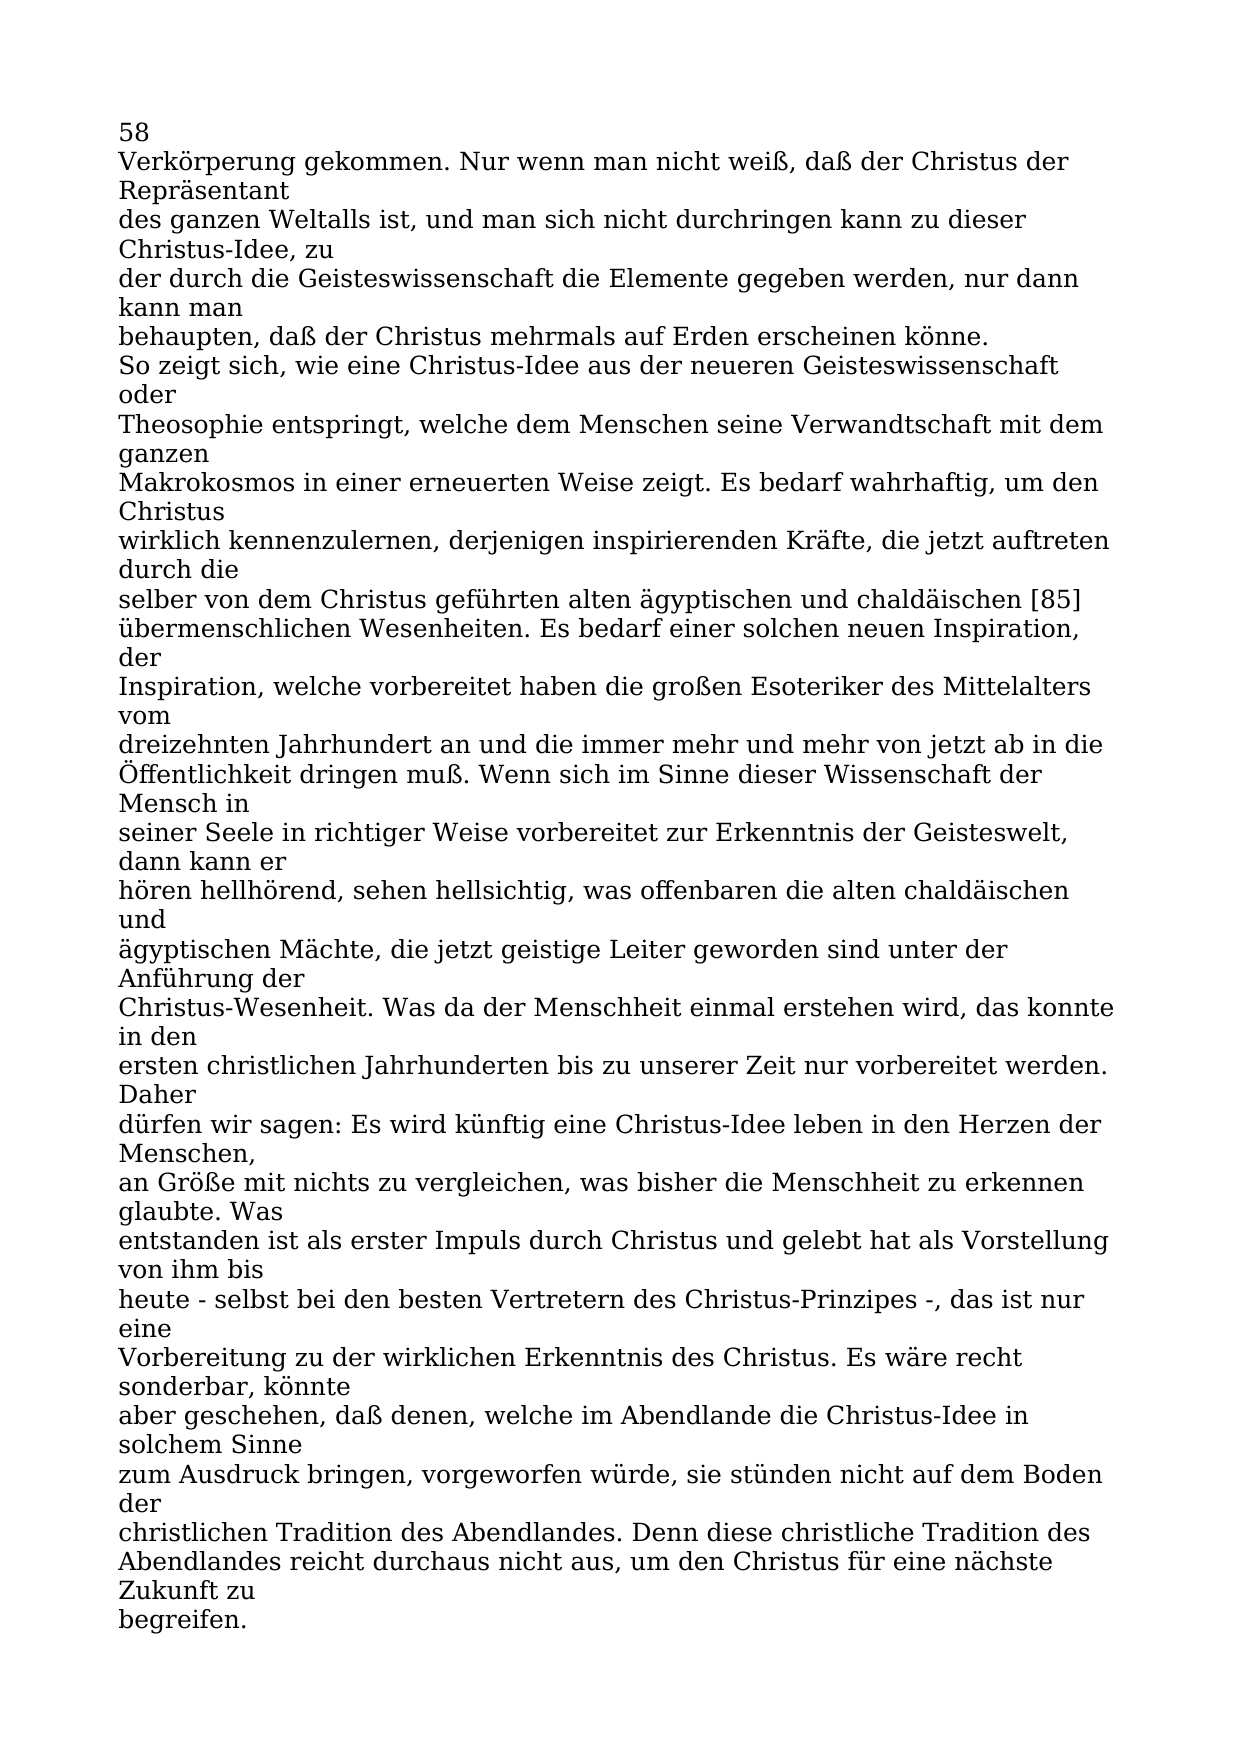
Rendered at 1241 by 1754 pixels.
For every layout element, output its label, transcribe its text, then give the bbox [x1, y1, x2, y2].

text Abendlandes reicht durchaus nicht aus, um den Christus für eine nächste Zukunft zu [118, 1547, 1122, 1606]
text behaupten, daß der Christus mehrmals auf Erden erscheinen könne. [118, 322, 1122, 351]
text So zeigt sich, wie eine Christus-Idee aus der neueren Geisteswissenschaft oder [118, 351, 1122, 410]
text aber geschehen, daß denen, welche im Abendlande die Christus-Idee in solchem Sinne [118, 1401, 1122, 1460]
text Christus-Wesenheit. Was da der Menschheit einmal erstehen wird, das konnte in den [118, 993, 1122, 1051]
text Vorbereitung zu der wirklichen Erkenntnis des Christus. Es wäre recht sonderbar, könnte [118, 1343, 1122, 1401]
text hören hellhörend, sehen hellsichtig, was offenbaren die alten chaldäischen und [118, 876, 1122, 935]
text 58 [118, 118, 1122, 147]
text zum Ausdruck bringen, vorgeworfen würde, sie stünden nicht auf dem Boden der [118, 1460, 1122, 1518]
text heute - selbst bei den besten Vertretern des Christus-Prinzipes -, das ist nur eine [118, 1285, 1122, 1343]
text begreifen. [118, 1606, 1122, 1635]
text Inspiration, welche vorbereitet haben die großen Esoteriker des Mittelalters vom [118, 672, 1122, 731]
text dürfen wir sagen: Es wird künftig eine Christus-Idee leben in den Herzen der Menschen, [118, 1110, 1122, 1168]
text der durch die Geisteswissenschaft die Elemente gegeben werden, nur dann kann man [118, 264, 1122, 322]
text dreizehnten Jahrhundert an und die immer mehr und mehr von jetzt ab in die [118, 731, 1122, 760]
text Verkörperung gekommen. Nur wenn man nicht weiß, daß der Christus der Repräsentant [118, 147, 1122, 206]
text wirklich kennenzulernen, derjenigen inspirierenden Kräfte, die jetzt auftreten durch die [118, 526, 1122, 585]
text ägyptischen Mächte, die jetzt geistige Leiter geworden sind unter der Anführung der [118, 935, 1122, 993]
text Theosophie entspringt, welche dem Menschen seine Verwandtschaft mit dem ganzen [118, 410, 1122, 468]
text übermenschlichen Wesenheiten. Es bedarf einer solchen neuen Inspiration, der [118, 614, 1122, 672]
text christlichen Tradition des Abendlandes. Denn diese christliche Tradition des [118, 1518, 1122, 1547]
text an Größe mit nichts zu vergleichen, was bisher die Menschheit zu erkennen glaubte. Was [118, 1168, 1122, 1226]
text Makrokosmos in einer erneuerten Weise zeigt. Es bedarf wahrhaftig, um den Christus [118, 468, 1122, 526]
text Öffentlichkeit dringen muß. Wenn sich im Sinne dieser Wissenschaft der Mensch in [118, 760, 1122, 818]
text selber von dem Christus geführten alten ägyptischen und chaldäischen [85] [118, 585, 1122, 614]
text entstanden ist als erster Impuls durch Christus und gelebt hat als Vorstellung von ihm bis [118, 1226, 1122, 1285]
text des ganzen Weltalls ist, und man sich nicht durchringen kann zu dieser Christus-Idee, zu [118, 206, 1122, 264]
text seiner Seele in richtiger Weise vorbereitet zur Erkenntnis der Geisteswelt, dann kann er [118, 818, 1122, 876]
text ersten christlichen Jahrhunderten bis zu unserer Zeit nur vorbereitet werden. Daher [118, 1051, 1122, 1110]
